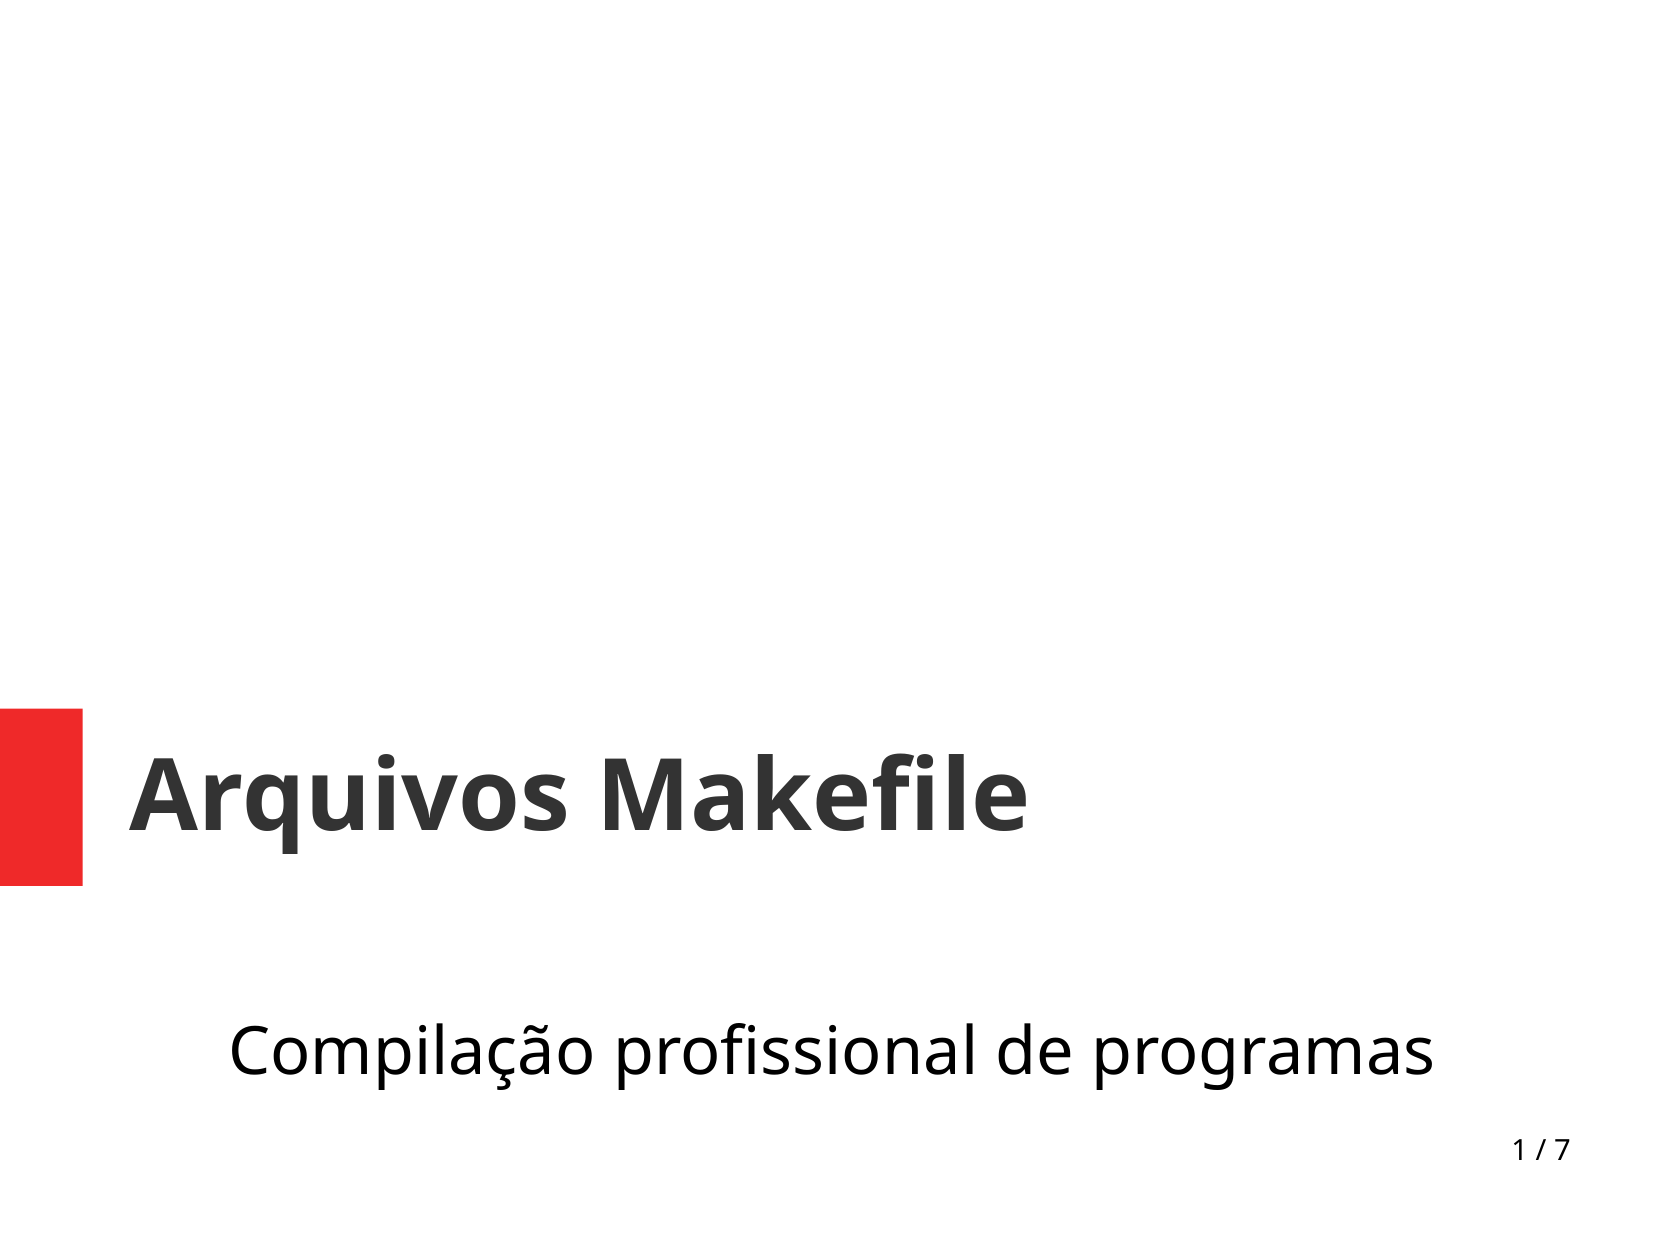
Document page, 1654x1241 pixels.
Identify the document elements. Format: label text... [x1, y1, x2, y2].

subtitle Compilação profissional de programas [129, 968, 1536, 1130]
title Arquivos Makefile [129, 673, 1536, 910]
